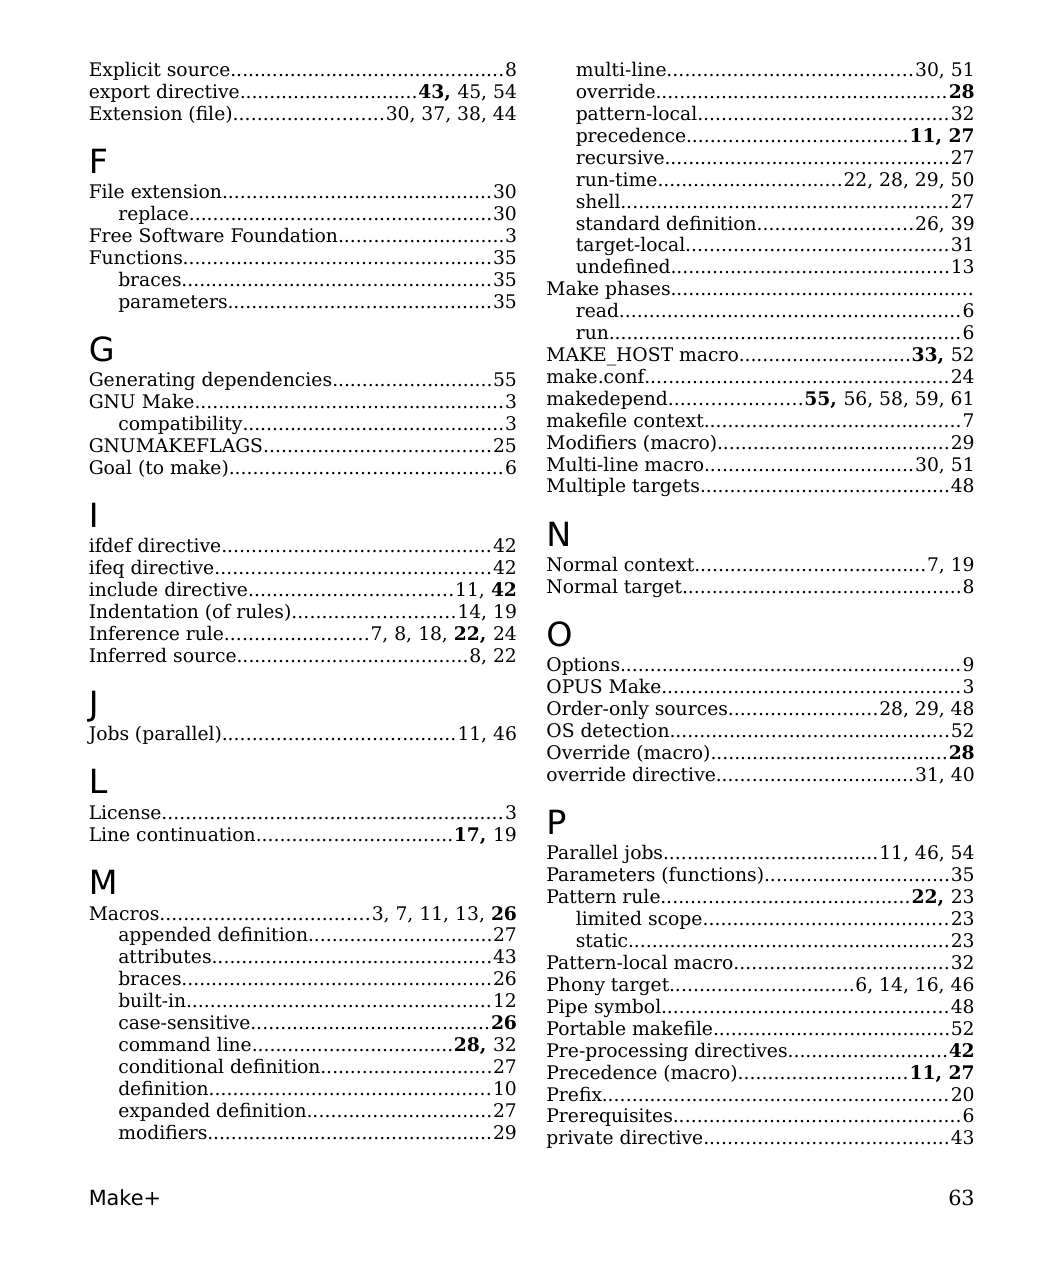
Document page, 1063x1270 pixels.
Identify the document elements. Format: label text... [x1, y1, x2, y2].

text compatibility 3 [118, 413, 517, 435]
text L [88, 763, 517, 802]
text F [88, 143, 517, 181]
text braces 26 [118, 968, 517, 990]
text case-sensitive 26 [118, 1012, 517, 1034]
text Functions 35 [88, 247, 517, 269]
text braces 35 [118, 269, 517, 291]
text Override (macro) 28 [546, 742, 974, 764]
text override directive 31, 40 [546, 764, 974, 786]
text Make phases [546, 278, 974, 300]
text Jobs (parallel) 11, 46 [88, 723, 517, 745]
text Pipe symbol 48 [546, 996, 974, 1017]
text Multiple targets 48 [546, 476, 974, 497]
text Inferred source 8, 22 [88, 645, 517, 667]
text private directive 43 [546, 1127, 974, 1149]
text appended definition 27 [118, 924, 517, 946]
text standard definition 26, 39 [576, 213, 974, 234]
text conditional definition 27 [118, 1056, 517, 1078]
text Pattern rule 22, 23 [546, 886, 974, 908]
text precedence 11, 27 [576, 125, 974, 147]
text Parallel jobs 11, 46, 54 [546, 842, 974, 864]
text recursive 27 [576, 147, 974, 169]
text G [88, 330, 517, 369]
text limited scope 23 [576, 908, 974, 930]
text Precedence (macro) 11, 27 [546, 1061, 974, 1083]
text Macros 3, 7, 11, 13, 26 [88, 902, 517, 924]
text export directive 43, 45, 54 [88, 81, 517, 103]
text Indentation (of rules) 14, 19 [88, 601, 517, 623]
text Prerequisites 6 [546, 1105, 974, 1127]
text J [88, 684, 517, 723]
text Line continuation 17, 19 [88, 824, 517, 846]
text target-local 31 [576, 234, 974, 256]
text Normal context 7, 19 [546, 554, 974, 576]
text Modifiers (macro) 29 [546, 432, 974, 454]
text I [88, 496, 517, 535]
text Portable makefile 52 [546, 1017, 974, 1039]
text Free Software Foundation 3 [88, 225, 517, 247]
text run-time 22, 28, 29, 50 [576, 169, 974, 191]
text License 3 [88, 802, 517, 824]
text makefile context 7 [546, 410, 974, 432]
text override 28 [576, 81, 974, 103]
text built-in 12 [118, 990, 517, 1012]
text Normal target 8 [546, 576, 974, 598]
text parameters 35 [118, 291, 517, 313]
text read 6 [576, 300, 974, 322]
text command line 28, 32 [118, 1034, 517, 1056]
text O [546, 615, 974, 654]
text Inference rule 7, 8, 18, 22, 24 [88, 623, 517, 645]
text GNU Make 3 [88, 391, 517, 413]
text expanded definition 27 [118, 1100, 517, 1122]
text modifiers 29 [118, 1122, 517, 1144]
text M [88, 863, 517, 902]
text Prefix 20 [546, 1083, 974, 1105]
text P [546, 803, 974, 842]
text Pre-processing directives 42 [546, 1039, 974, 1061]
text ifeq directive 42 [88, 557, 517, 579]
text include directive 11, 42 [88, 579, 517, 601]
text static 23 [576, 930, 974, 952]
text Extension (file) 30, 37, 38, 44 [88, 103, 517, 125]
text ifdef directive 42 [88, 535, 517, 557]
text make.conf 24 [546, 366, 974, 388]
text pattern-local 32 [576, 103, 974, 125]
text definition 10 [118, 1078, 517, 1100]
text Order-only sources 28, 29, 48 [546, 698, 974, 720]
text GNUMAKEFLAGS 25 [88, 435, 517, 457]
text Explicit source 8 [88, 59, 517, 81]
text Parameters (functions) 35 [546, 864, 974, 886]
text Pattern-local macro 32 [546, 952, 974, 974]
text run 6 [576, 322, 974, 344]
text N [546, 515, 974, 554]
text Options 9 [546, 654, 974, 676]
text attributes 43 [118, 946, 517, 968]
text makedepend 55, 56, 58, 59, 61 [546, 388, 974, 410]
text OS detection 52 [546, 720, 974, 742]
text MAKE_HOST macro 33, 52 [546, 344, 974, 366]
text Generating dependencies 55 [88, 369, 517, 391]
text Multi-line macro 30, 51 [546, 454, 974, 476]
text Goal (to make) 6 [88, 457, 517, 479]
text undefined 13 [576, 256, 974, 278]
text replace 30 [118, 203, 517, 225]
text OPUS Make 3 [546, 676, 974, 698]
text Phony target 6, 14, 16, 46 [546, 974, 974, 996]
text File extension 30 [88, 181, 517, 203]
text multi-line 30, 51 [576, 59, 974, 81]
text shell 27 [576, 191, 974, 213]
